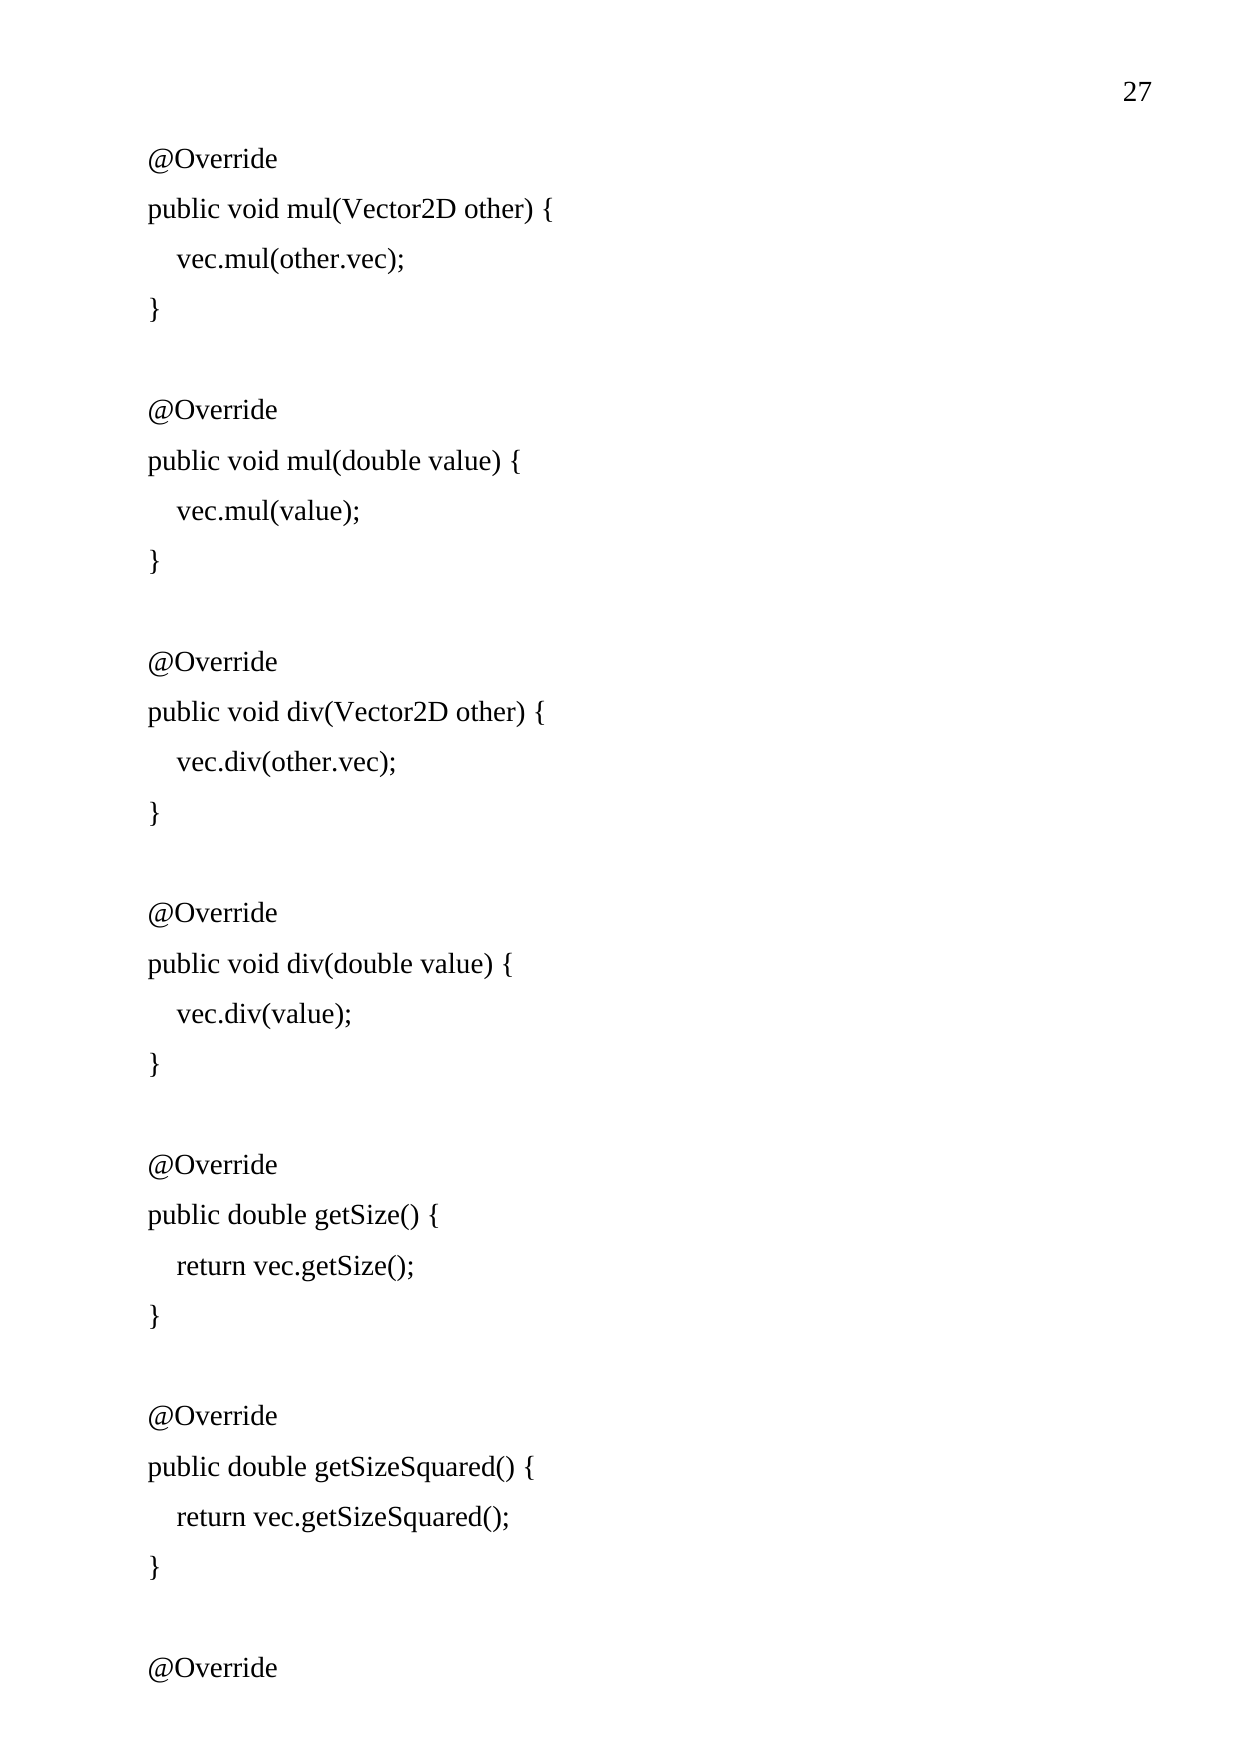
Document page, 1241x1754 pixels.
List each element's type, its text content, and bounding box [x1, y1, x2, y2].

text } [118, 1298, 1122, 1331]
text public double getSizeSquared() { [118, 1449, 1122, 1482]
text vec.div(value); [118, 996, 1122, 1029]
text vec.div(other.vec); [118, 744, 1122, 778]
text public void mul(Vector2D other) { [118, 191, 1122, 224]
text } [118, 292, 1122, 325]
text @Override [118, 1147, 1122, 1181]
text @Override [118, 392, 1122, 426]
text @Override [118, 141, 1122, 174]
text public void div(Vector2D other) { [118, 694, 1122, 728]
text @Override [118, 1398, 1122, 1432]
text } [118, 1046, 1122, 1080]
text @Override [118, 895, 1122, 929]
text vec.mul(value); [118, 493, 1122, 526]
text vec.mul(other.vec); [118, 241, 1122, 275]
text public double getSize() { [118, 1197, 1122, 1231]
text } [118, 1549, 1122, 1583]
text return vec.getSize(); [118, 1248, 1122, 1281]
text public void mul(double value) { [118, 443, 1122, 476]
text @Override [118, 644, 1122, 677]
text @Override [118, 1650, 1122, 1684]
text return vec.getSizeSquared(); [118, 1499, 1122, 1533]
text public void div(double value) { [118, 946, 1122, 979]
text } [118, 795, 1122, 828]
text } [118, 543, 1122, 577]
